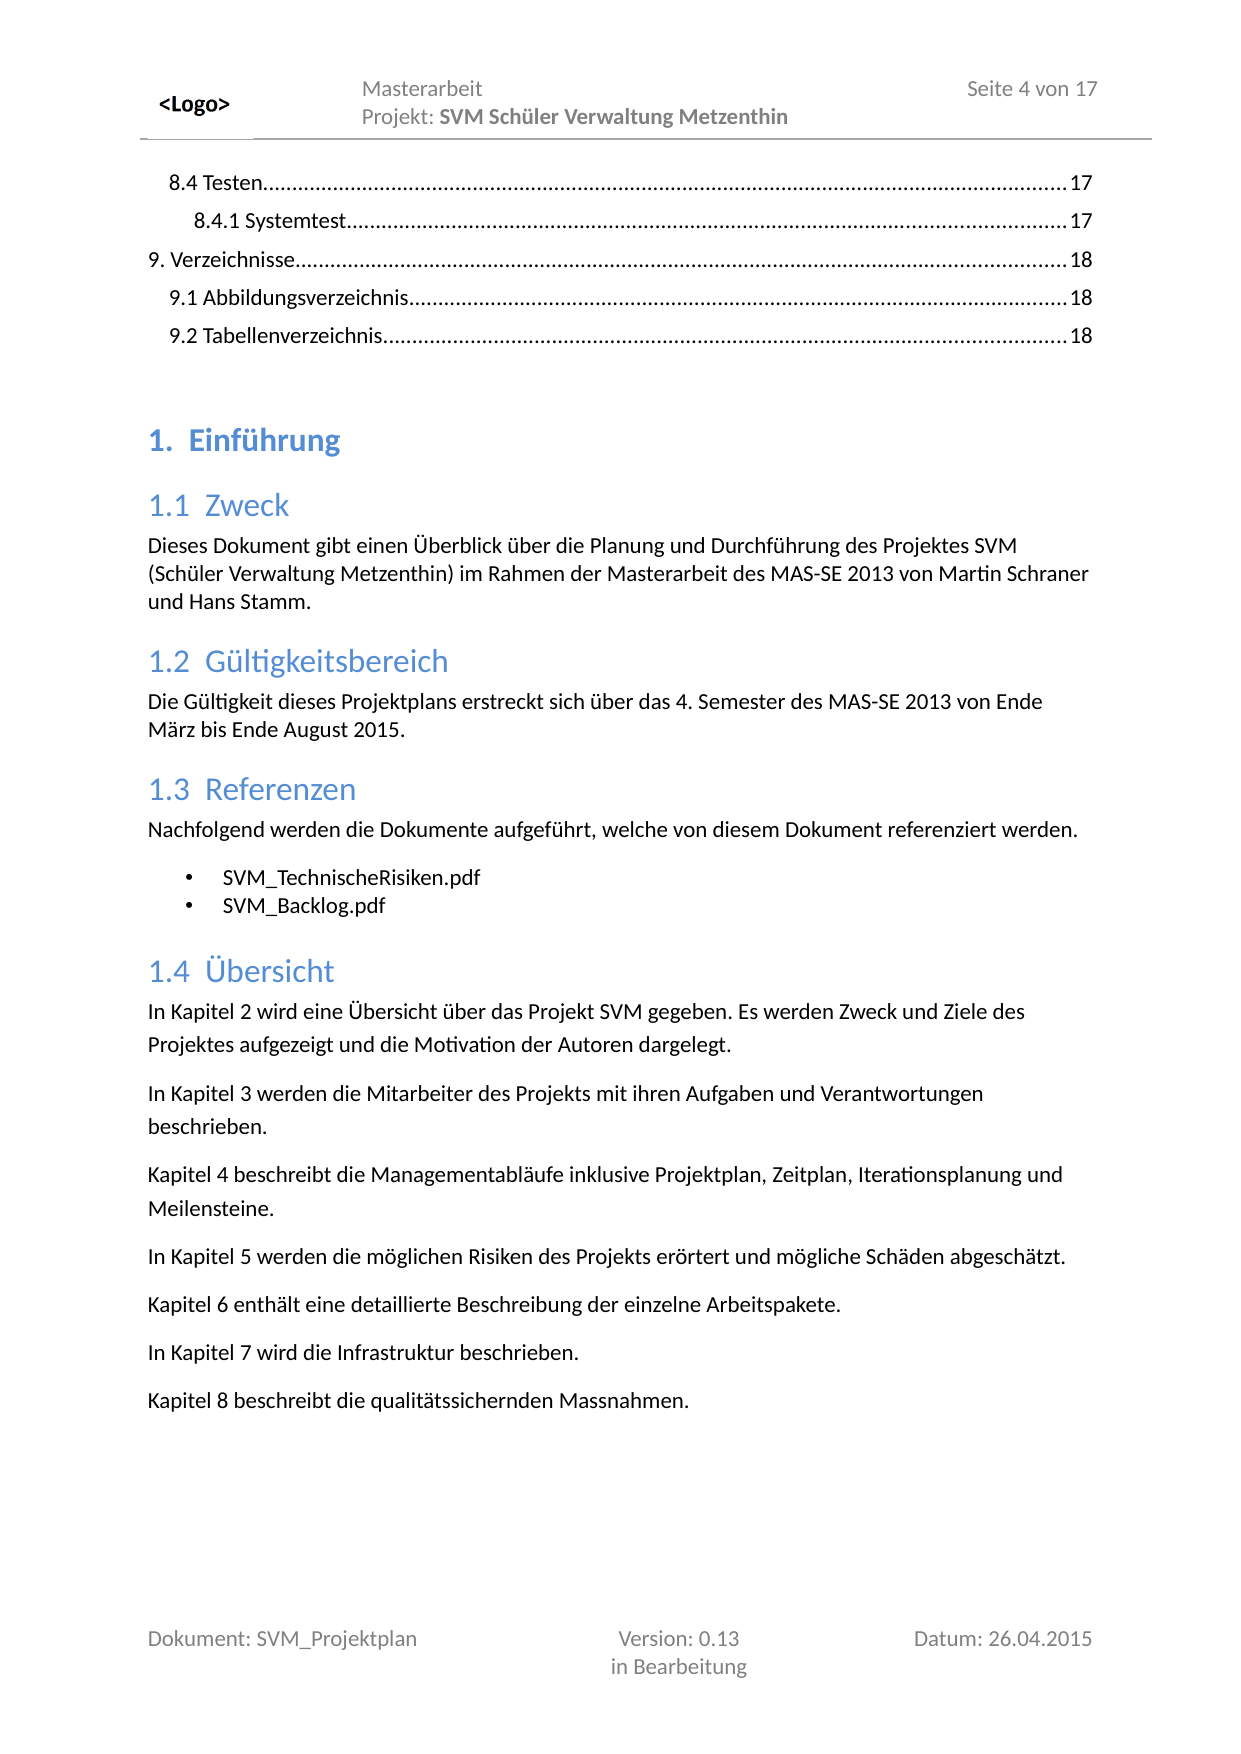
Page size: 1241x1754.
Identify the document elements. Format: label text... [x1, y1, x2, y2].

text 8.4.1 Systemtest 17 [193, 206, 1093, 234]
subtitle Übersicht [148, 950, 1093, 991]
subtitle Zweck [148, 484, 1093, 525]
text 9. Verzeichnisse 18 [148, 245, 1093, 273]
text Dieses Dokument gibt einen Überblick über die Planung und Durchführung des Projektes SVM (Schüler Verwaltung Metzenthin) im Rahmen der Masterarbeit des MAS-SE 2013 von Martin Schraner und Hans Stamm. [148, 531, 1093, 615]
subtitle Referenzen [148, 768, 1093, 809]
text In Kapitel 5 werden die möglichen Risiken des Projekts erörtert und mögliche Schäden abgeschätzt. [148, 1242, 1093, 1270]
text Kapitel 4 beschreibt die Managementabläufe inklusive Projektplan, Zeitplan, Iterationsplanung und Meilensteine. [148, 1160, 1093, 1222]
text Kapitel 8 beschreibt die qualitätssichernden Massnahmen. [148, 1386, 1093, 1414]
text In Kapitel 2 wird eine Übersicht über das Projekt SVM gegeben. Es werden Zweck und Ziele des Projektes aufgezeigt und die Motivation der Autoren dargelegt. [148, 997, 1093, 1059]
text 9.2 Tabellenverzeichnis 18 [168, 322, 1093, 350]
list SVM_TechnischeRisiken.pdf [185, 863, 1093, 892]
text Die Gültigkeit dieses Projektplans erstreckt sich über das 4. Semester des MAS-SE 2013 von Ende März bis Ende August 2015. [148, 687, 1093, 743]
picture [147, 73, 254, 139]
text 9.1 Abbildungsverzeichnis 18 [168, 283, 1093, 311]
subtitle Gültigkeitsbereich [148, 640, 1093, 681]
subtitle Einführung [148, 419, 1093, 459]
text Nachfolgend werden die Dokumente aufgeführt, welche von diesem Dokument referenziert werden. [148, 815, 1093, 843]
list SVM_Backlog.pdf [185, 892, 1093, 919]
text In Kapitel 3 werden die Mitarbeiter des Projekts mit ihren Aufgaben und Verantwortungen beschrieben. [148, 1079, 1093, 1140]
text 8.4 Testen 17 [168, 168, 1093, 196]
text Kapitel 6 enthält eine detaillierte Beschreibung der einzelne Arbeitspakete. [148, 1290, 1093, 1318]
text In Kapitel 7 wird die Infrastruktur beschrieben. [148, 1338, 1093, 1366]
